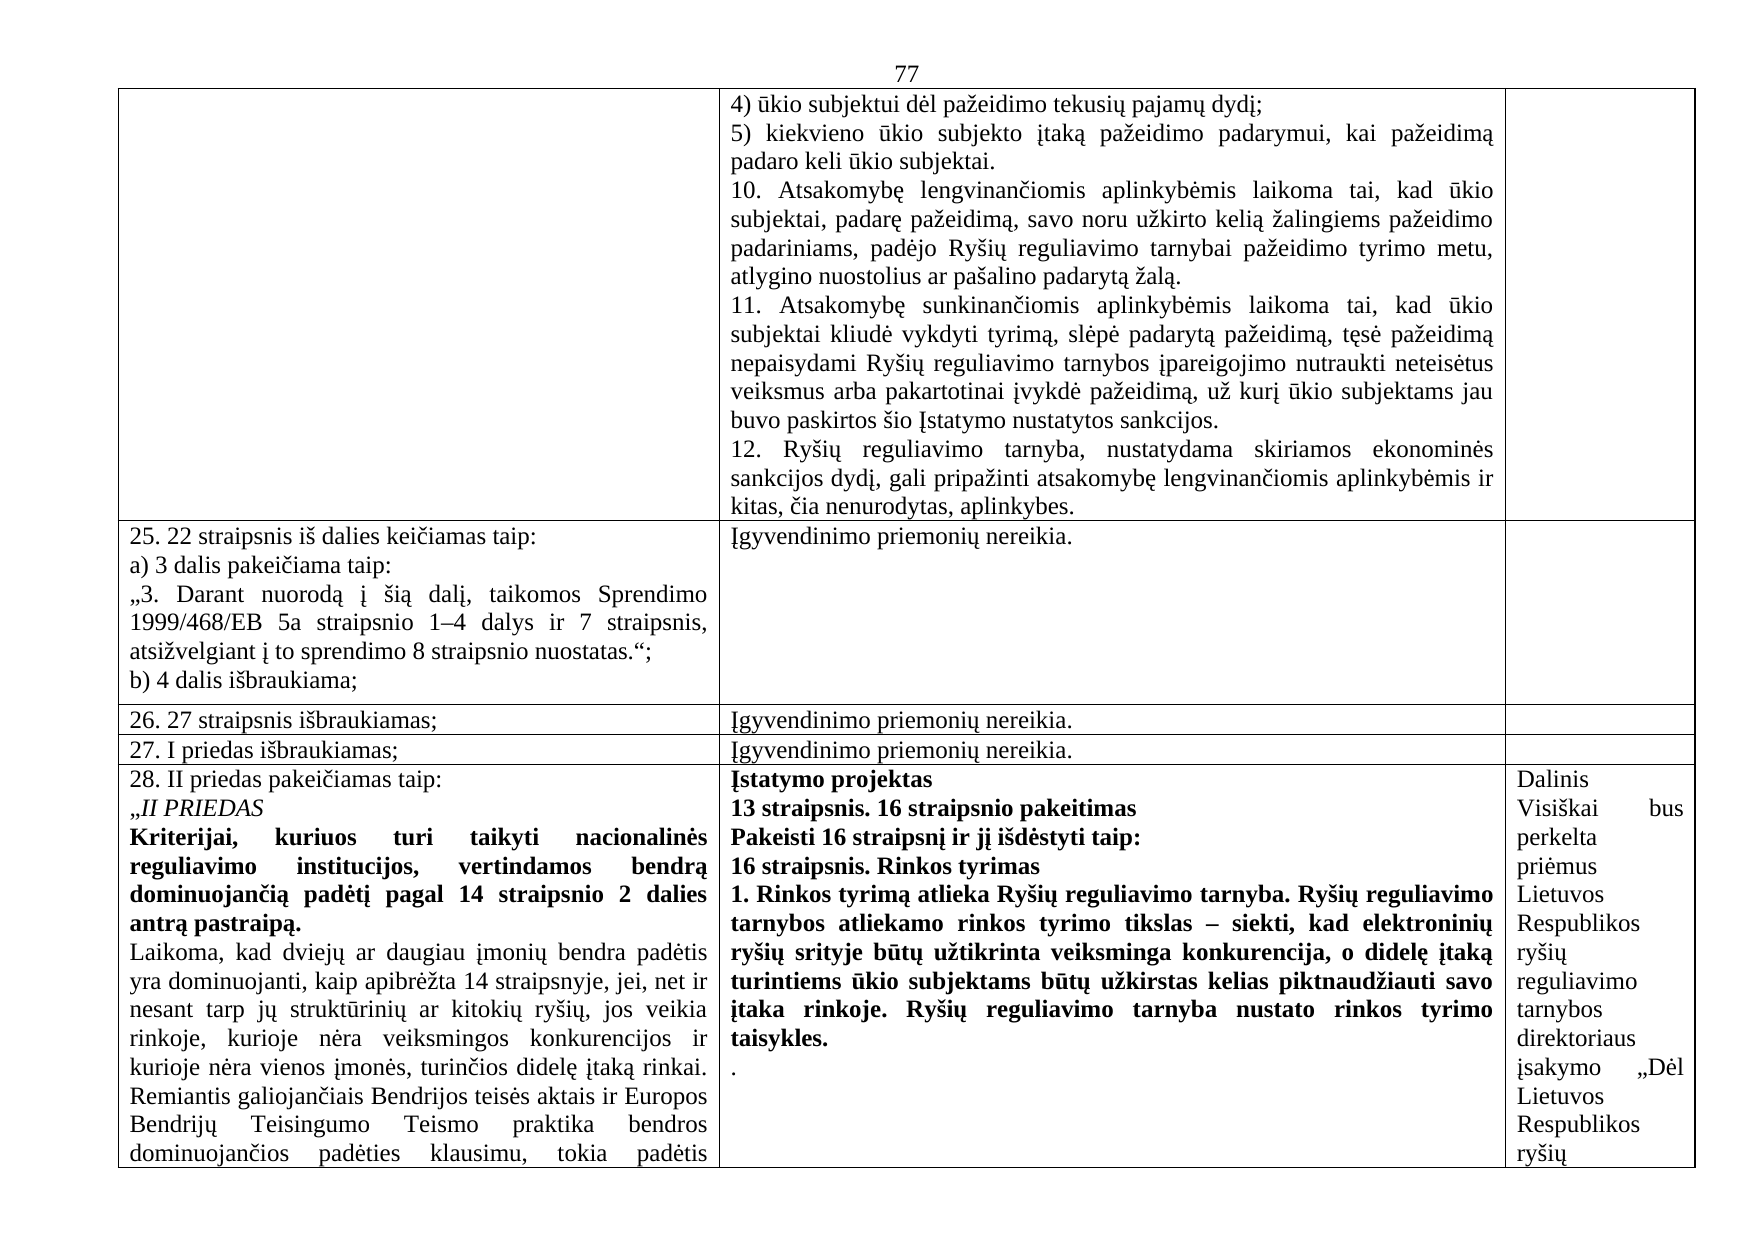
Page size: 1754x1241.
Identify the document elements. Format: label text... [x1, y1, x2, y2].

table_cell 4) ūkio subjektui dėl pažeidimo tekusių pajamų dydį; 5) kiekvieno ūkio subjekto įtaką pažeidimo padarymui, kai pažeidimą padaro keli ūkio subjektai. 10. Atsakomybę lengvinančiomis aplinkybėmis laikoma tai, kad ūkio subjektai, padarę pažeidimą, savo noru užkirto kelią žalingiems pažeidimo padariniams, padėjo Ryšių reguliavimo tarnybai pažeidimo tyrimo metu, atlygino nuostolius ar pašalino padarytą žalą. 11. Atsakomybę sunkinančiomis aplinkybėmis laikoma tai, kad ūkio subjektai kliudė vykdyti tyrimą, slėpė padarytą pažeidimą, tęsė pažeidimą nepaisydami Ryšių reguliavimo tarnybos įpareigojimo nutraukti neteisėtus veiksmus arba pakartotinai įvykdė pažeidimą, už kurį ūkio subjektams jau buvo paskirtos šio Įstatymo nustatytos sankcijos. 12. Ryšių reguliavimo tarnyba, nustatydama skiriamos ekonominės sankcijos dydį, gali pripažinti atsakomybę lengvinančiomis aplinkybėmis ir kitas, čia nenurodytas, aplinkybes. [720, 89, 1505, 520]
table_cell Įgyvendinimo priemonių nereikia. [720, 521, 1505, 704]
table_cell Dalinis Visiškai bus perkelta priėmus Lietuvos Respublikos ryšių reguliavimo tarnybos direktoriaus įsakymo „Dėl Lietuvos Respublikos ryšių [1506, 765, 1694, 1167]
table_cell 25. 22 straipsnis iš dalies keičiamas taip: a) 3 dalis pakeičiama taip: „3. Darant nuorodą į šią dalį, taikomos Sprendimo 1999/468/EB 5a straipsnio 1–4 dalys ir 7 straipsnis, atsižvelgiant į to sprendimo 8 straipsnio nuostatas.“; b) 4 dalis išbraukiama; [119, 521, 719, 704]
table_cell Įstatymo projektas 13 straipsnis. 16 straipsnio pakeitimas Pakeisti 16 straipsnį ir jį išdėstyti taip: 16 straipsnis. Rinkos tyrimas 1. Rinkos tyrimą atlieka Ryšių reguliavimo tarnyba. Ryšių reguliavimo tarnybos atliekamo rinkos tyrimo tikslas – siekti, kad elektroninių ryšių srityje būtų užtikrinta veiksminga konkurencija, o didelę įtaką turintiems ūkio subjektams būtų užkirstas kelias piktnaudžiauti savo įtaka rinkoje. Ryšių reguliavimo tarnyba nustato rinkos tyrimo taisykles. . [720, 765, 1505, 1167]
table_cell 28. II priedas pakeičiamas taip: „II PRIEDAS Kriterijai, kuriuos turi taikyti nacionalinės reguliavimo institucijos, vertindamos bendrą dominuojančią padėtį pagal 14 straipsnio 2 dalies antrą pastraipą. Laikoma, kad dviejų ar daugiau įmonių bendra padėtis yra dominuojanti, kaip apibrėžta 14 straipsnyje, jei, net ir nesant tarp jų struktūrinių ar kitokių ryšių, jos veikia rinkoje, kurioje nėra veiksmingos konkurencijos ir kurioje nėra vienos įmonės, turinčios didelę įtaką rinkai. Remiantis galiojančiais Bendrijos teisės aktais ir Europos Bendrijų Teisingumo Teismo praktika bendros dominuojančios padėties klausimu, tokia padėtis [119, 765, 719, 1167]
table_cell [1506, 705, 1694, 734]
table_cell 27. I priedas išbraukiamas; [119, 735, 719, 763]
table_cell [1506, 521, 1694, 704]
table_cell 26. 27 straipsnis išbraukiamas; [119, 705, 719, 734]
table_cell Įgyvendinimo priemonių nereikia. [720, 705, 1505, 734]
table_cell Įgyvendinimo priemonių nereikia. [720, 735, 1505, 763]
table_cell [1506, 735, 1694, 763]
table_cell [1506, 89, 1694, 520]
table_cell [119, 89, 719, 520]
